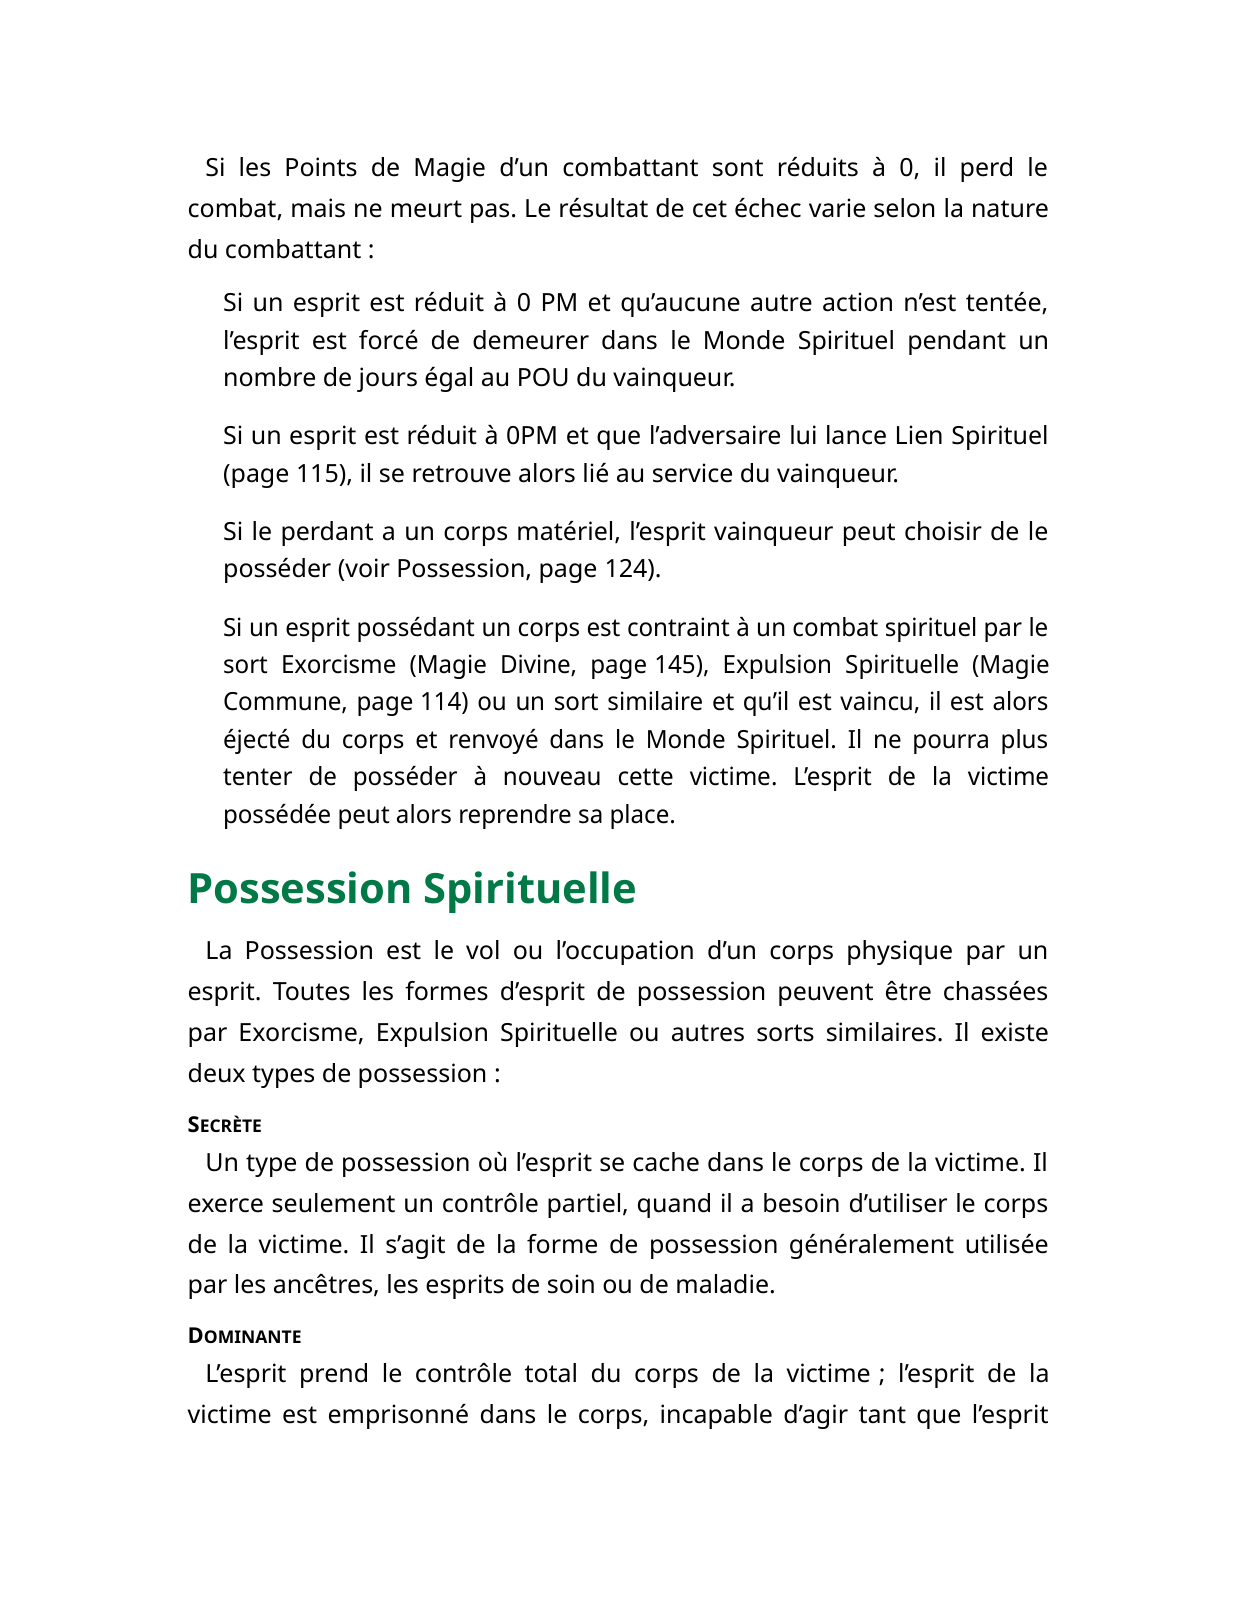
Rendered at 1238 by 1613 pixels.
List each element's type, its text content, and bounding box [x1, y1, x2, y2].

list Si un esprit est réduit à 0PM et que l’adversaire lui lance Lien Spirituel (page 115), il se retrouve alors lié au service du vainqueur. [223, 418, 1050, 489]
text Si les Points de Magie d’un combattant sont réduits à 0, il perd le combat, mais ne meurt pas. Le résultat de cet échec varie selon la nature du combattant : [187, 150, 1050, 266]
text Dominante [187, 1320, 1050, 1350]
list Si un esprit possédant un corps est contraint à un combat spirituel par le sort Exorcisme (Magie Divine, page 145), Expulsion Spirituelle (Magie Commune, page 114) ou un sort similaire et qu’il est vaincu, il est alors éjecté du corps et renvoyé dans le Monde Spirituel. Il ne pourra plus tenter de posséder à nouveau cette victime. L’esprit de la victime possédée peut alors reprendre sa place. [223, 609, 1050, 830]
text Possession Spirituelle [187, 859, 1050, 915]
text L’esprit prend le contrôle total du corps de la victime ; l’esprit de la victime est emprisonné dans le corps, incapable d’agir tant que l’esprit [187, 1356, 1050, 1431]
text Secrète [187, 1109, 1050, 1139]
list Si le perdant a un corps matériel, l’esprit vainqueur peut choisir de le posséder (voir Possession, page 124). [223, 514, 1050, 585]
text Un type de possession où l’esprit se cache dans le corps de la victime. Il exerce seulement un contrôle partiel, quand il a besoin d’utiliser le corps de la victime. Il s’agit de la forme de possession généralement utilisée par les ancêtres, les esprits de soin ou de maladie. [187, 1144, 1050, 1301]
text La Possession est le vol ou l’occupation d’un corps physique par un esprit. Toutes les formes d’esprit de possession peuvent être chassées par Exorcisme, Expulsion Spirituelle ou autres sorts similaires. Il existe deux types de possession : [187, 933, 1050, 1089]
list Si un esprit est réduit à 0 PM et qu’aucune autre action n’est tentée, l’esprit est forcé de demeurer dans le Monde Spirituel pendant un nombre de jours égal au POU du vainqueur. [223, 285, 1050, 394]
